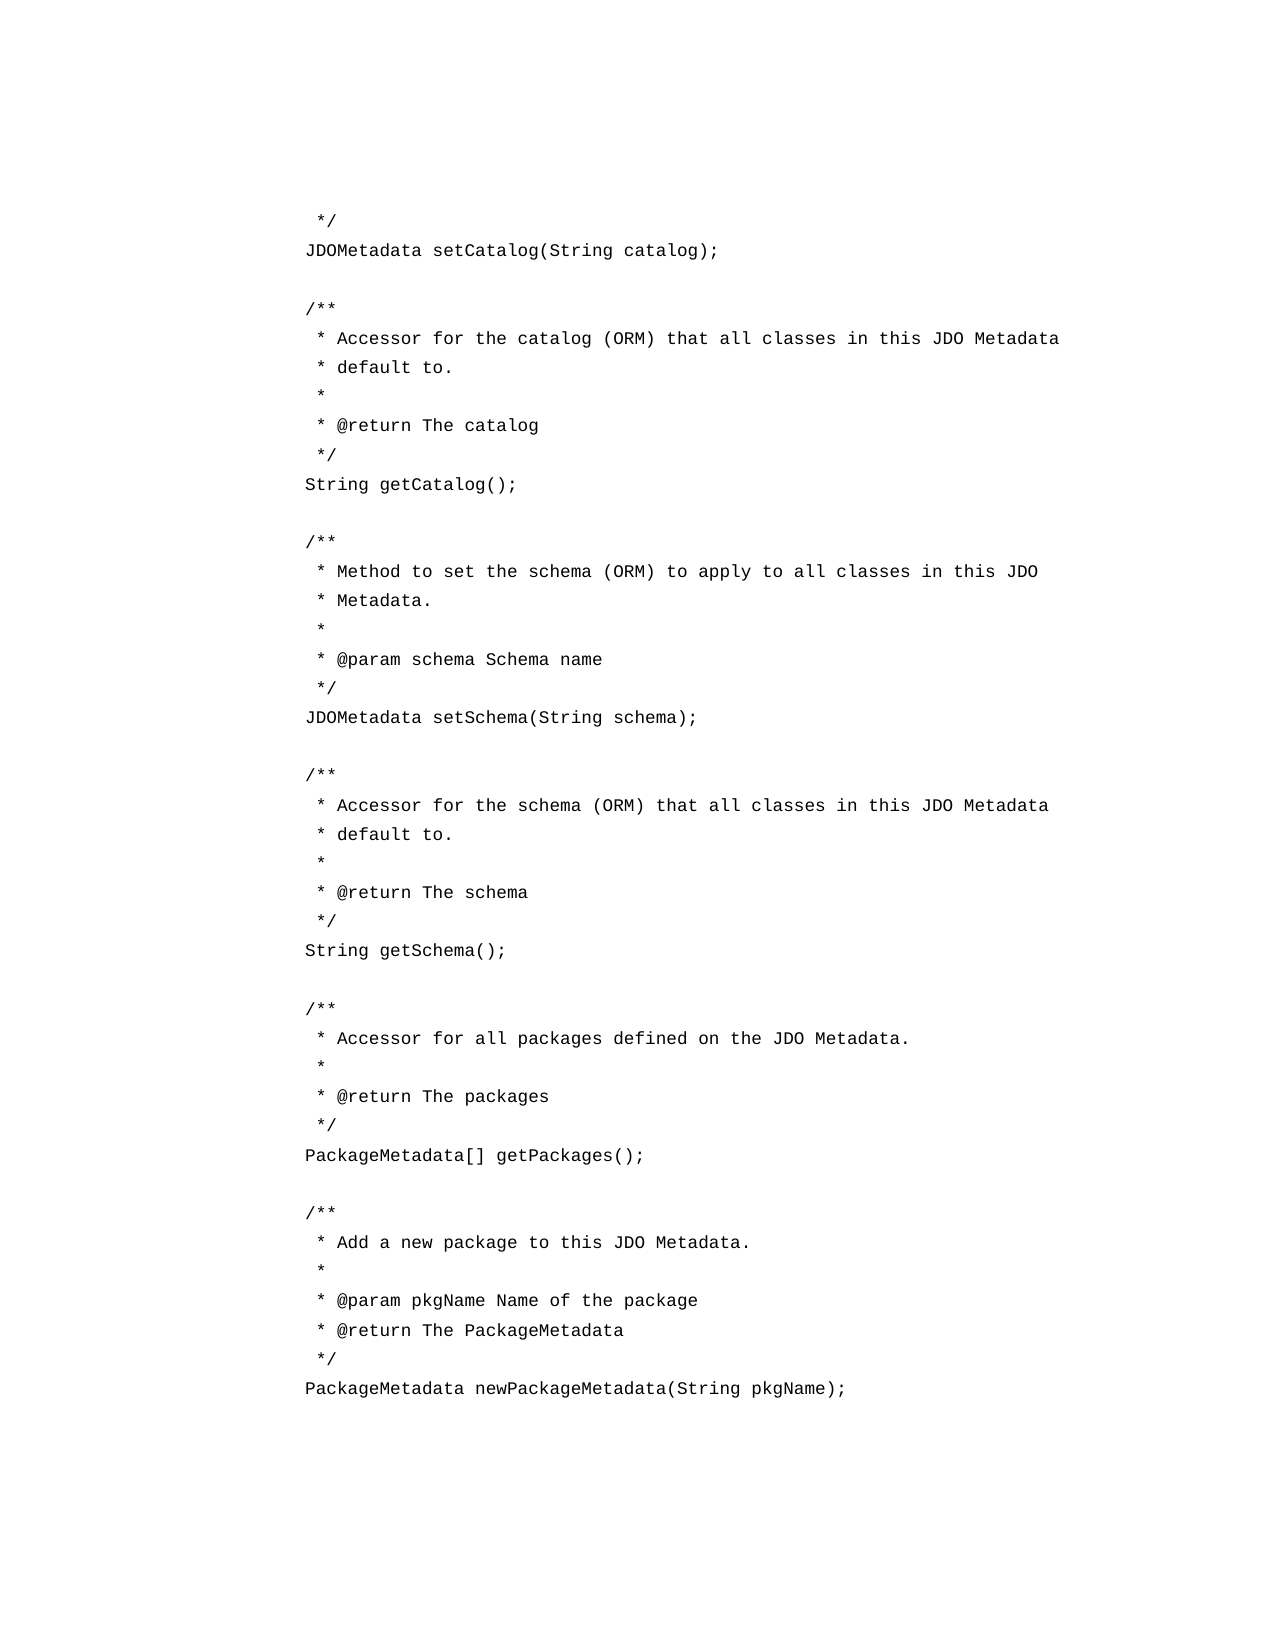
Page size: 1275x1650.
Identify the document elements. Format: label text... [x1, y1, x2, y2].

text */ [262, 210, 1125, 233]
text * Metadata. [262, 589, 1125, 612]
text * Method to set the schema (ORM) to apply to all classes in this JDO [262, 560, 1125, 583]
text * Accessor for the schema (ORM) that all classes in this JDO Metadata [262, 793, 1125, 816]
text * [262, 1056, 1125, 1079]
text */ [262, 677, 1125, 699]
text /** [262, 1202, 1125, 1224]
text * @return The schema [262, 881, 1125, 904]
text */ [262, 1347, 1125, 1370]
text String getSchema(); [262, 939, 1125, 962]
text PackageMetadata[] getPackages(); [262, 1143, 1125, 1166]
text * @return The catalog [262, 414, 1125, 437]
text /** [262, 997, 1125, 1020]
text * Accessor for the catalog (ORM) that all classes in this JDO Metadata [262, 327, 1125, 349]
text * [262, 852, 1125, 874]
text * @param pkgName Name of the package [262, 1289, 1125, 1312]
text * [262, 618, 1125, 641]
text * @return The packages [262, 1085, 1125, 1108]
text * @param schema Schema name [262, 647, 1125, 670]
text * Add a new package to this JDO Metadata. [262, 1231, 1125, 1254]
text * default to. [262, 822, 1125, 845]
text PackageMetadata newPackageMetadata(String pkgName); [262, 1377, 1125, 1399]
text /** [262, 531, 1125, 554]
text String getCatalog(); [262, 472, 1125, 495]
text */ [262, 1114, 1125, 1137]
text * [262, 1260, 1125, 1283]
text */ [262, 910, 1125, 933]
text /** [262, 297, 1125, 320]
text * Accessor for all packages defined on the JDO Metadata. [262, 1027, 1125, 1049]
text */ [262, 443, 1125, 466]
text * @return The PackageMetadata [262, 1318, 1125, 1341]
text /** [262, 764, 1125, 787]
text JDOMetadata setCatalog(String catalog); [262, 239, 1125, 262]
text * default to. [262, 356, 1125, 379]
text JDOMetadata setSchema(String schema); [262, 706, 1125, 729]
text * [262, 385, 1125, 408]
